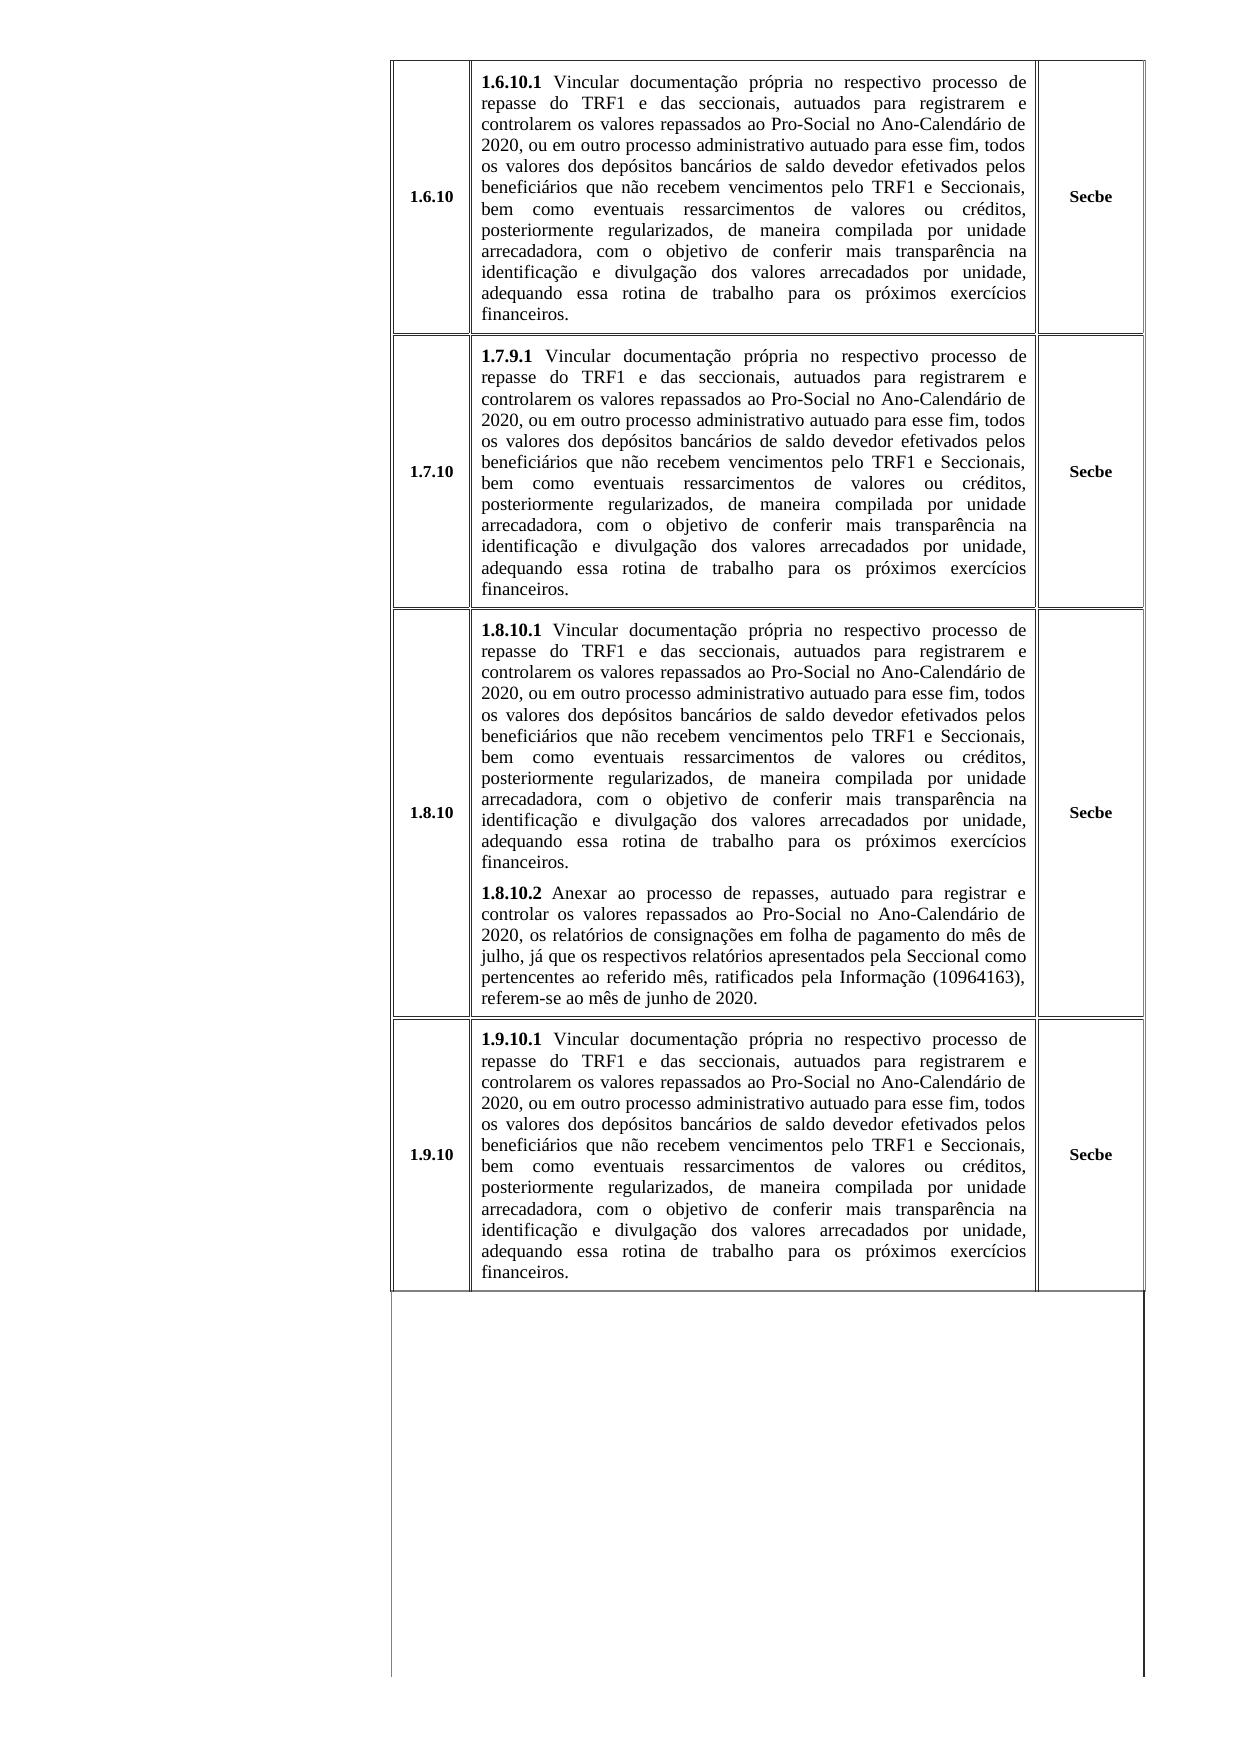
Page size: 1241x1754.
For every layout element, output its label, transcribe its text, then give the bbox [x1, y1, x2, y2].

table_header Secbe [1039, 61, 1143, 333]
table_cell 1.7.10 [394, 336, 469, 607]
table_cell Vincular documentação própria no respectivo processo de repasse do TRF1 e das seccionais, autuados para registrarem e controlarem os valores repassados ao Pro-Social no Ano-Calendário de 2020, ou em outro processo administrativo autuado para esse fim, todos os valores dos depósitos bancários de saldo devedor efetivados pelos beneficiários que não recebem vencimentos pelo TRF1 e Seccionais, bem como eventuais ressarcimentos de valores ou créditos, posteriormente regularizados, de maneira compilada por unidade arrecadadora, com o objetivo de conferir mais transparência na identificação e divulgação dos valores arrecadados por unidade, adequando essa rotina de trabalho para os próximos exercícios financeiros. Anexar ao processo de repasses, autuado para registrar e controlar os valores repassados ao Pro-Social no Ano-Calendário de 2020, os relatórios de consignações em folha de pagamento do mês de julho, já que os respectivos relatórios apresentados pela Seccional como pertencentes ao referido mês, ratificados pela Informação (10964163), referem-se ao mês de junho de 2020. [472, 610, 1035, 1016]
table_cell 1.9.10.1 Vincular documentação própria no respectivo processo de repasse do TRF1 e das seccionais, autuados para registrarem e controlarem os valores repassados ao Pro-Social no Ano-Calendário de 2020, ou em outro processo administrativo autuado para esse fim, todos os valores dos depósitos bancários de saldo devedor efetivados pelos beneficiários que não recebem vencimentos pelo TRF1 e Seccionais, bem como eventuais ressarcimentos de valores ou créditos, posteriormente regularizados, de maneira compilada por unidade arrecadadora, com o objetivo de conferir mais transparência na identificação e divulgação dos valores arrecadados por unidade, adequando essa rotina de trabalho para os próximos exercícios financeiros. [472, 1020, 1035, 1290]
table_cell Secbe [1039, 1020, 1143, 1290]
table_header 1.6.10 [394, 61, 469, 333]
table_cell 1.7.9.1 Vincular documentação própria no respectivo processo de repasse do TRF1 e das seccionais, autuados para registrarem e controlarem os valores repassados ao Pro-Social no Ano-Calendário de 2020, ou em outro processo administrativo autuado para esse fim, todos os valores dos depósitos bancários de saldo devedor efetivados pelos beneficiários que não recebem vencimentos pelo TRF1 e Seccionais, bem como eventuais ressarcimentos de valores ou créditos, posteriormente regularizados, de maneira compilada por unidade arrecadadora, com o objetivo de conferir mais transparência na identificação e divulgação dos valores arrecadados por unidade, adequando essa rotina de trabalho para os próximos exercícios financeiros. [472, 336, 1035, 607]
table_cell 1.9.10 [394, 1020, 469, 1290]
table_cell [392, 1292, 1143, 1677]
table_cell Secbe [1039, 336, 1143, 607]
table_header 1.6.10.1 Vincular documentação própria no respectivo processo de repasse do TRF1 e das seccionais, autuados para registrarem e controlarem os valores repassados ao Pro-Social no Ano-Calendário de 2020, ou em outro processo administrativo autuado para esse fim, todos os valores dos depósitos bancários de saldo devedor efetivados pelos beneficiários que não recebem vencimentos pelo TRF1 e Seccionais, bem como eventuais ressarcimentos de valores ou créditos, posteriormente regularizados, de maneira compilada por unidade arrecadadora, com o objetivo de conferir mais transparência na identificação e divulgação dos valores arrecadados por unidade, adequando essa rotina de trabalho para os próximos exercícios financeiros. [472, 61, 1035, 333]
table_cell 1.8.10 [394, 610, 469, 1016]
table_cell Secbe [1039, 610, 1143, 1016]
